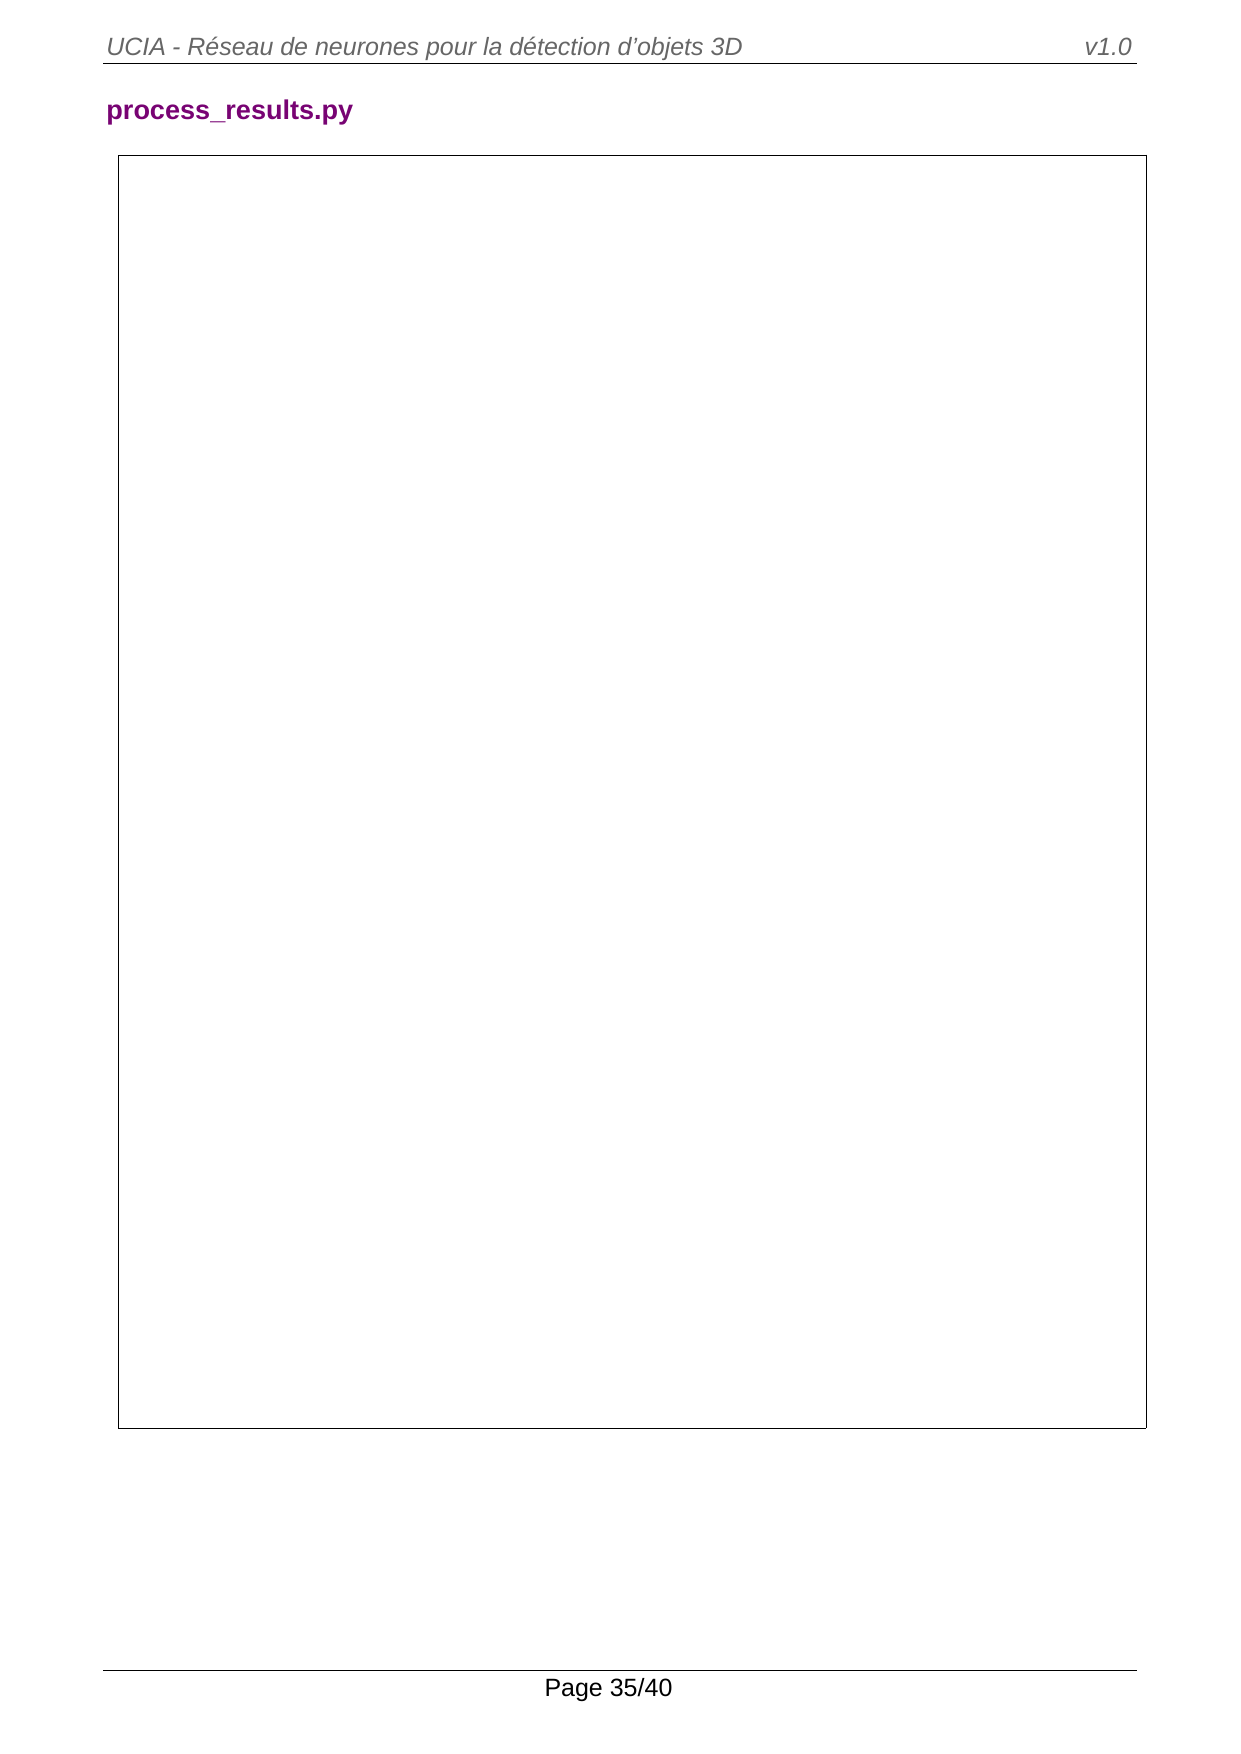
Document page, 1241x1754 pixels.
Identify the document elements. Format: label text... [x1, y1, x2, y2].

subtitle process_results.py [106, 94, 1134, 125]
